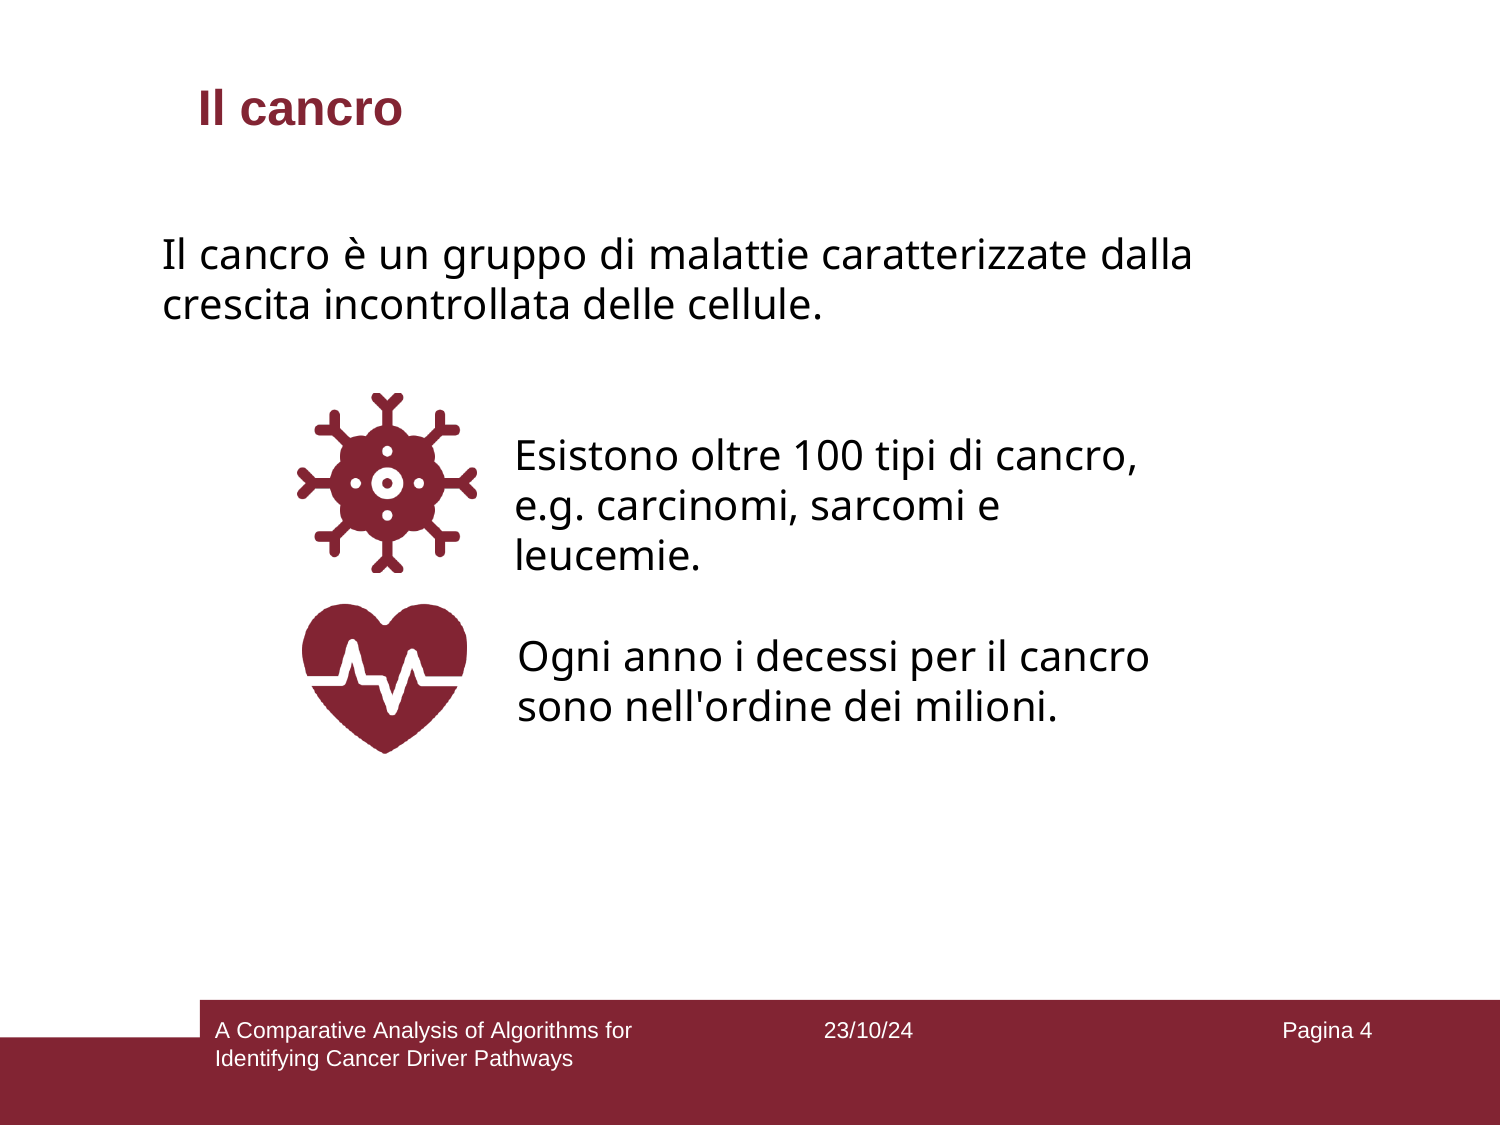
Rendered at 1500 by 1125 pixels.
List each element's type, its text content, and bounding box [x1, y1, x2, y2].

picture [302, 596, 467, 761]
text_box Il cancro è un gruppo di malattie caratterizzate dalla crescita incontrollata delle cellule. [147, 220, 1359, 336]
picture [297, 393, 477, 573]
text_box Pagina <number> [1074, 1008, 1388, 1084]
text_box Ogni anno i decessi per il cancro sono nell'ordine dei milioni. [503, 622, 1203, 788]
text_box Esistono oltre 100 tipi di cancro, e.g. carcinomi, sarcomi e leucemie. [499, 421, 1206, 586]
title Il cancro [183, 67, 1400, 150]
text_box 23/10/24 [712, 1008, 1026, 1084]
text_box A Comparative Analysis of Algorithms for Identifying Cancer Driver Pathways [199, 1008, 676, 1084]
